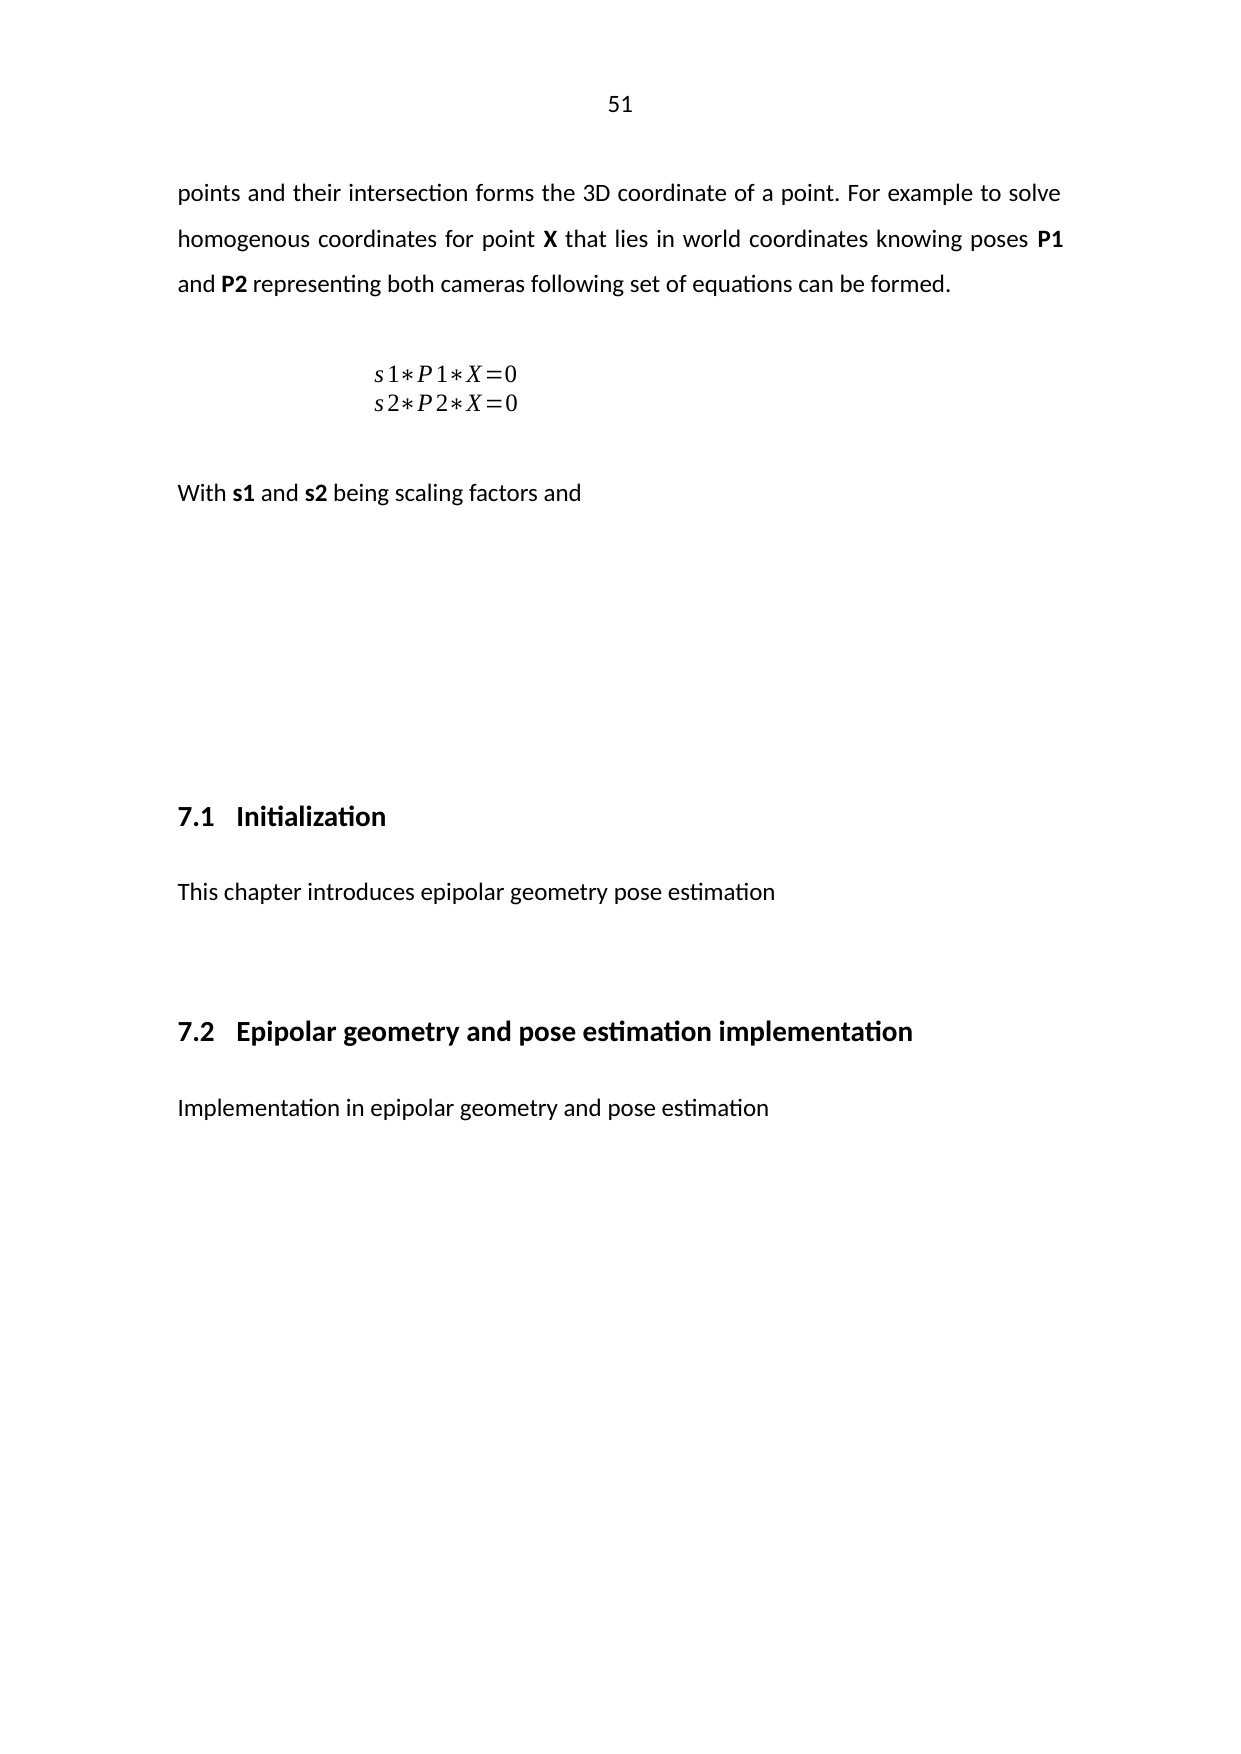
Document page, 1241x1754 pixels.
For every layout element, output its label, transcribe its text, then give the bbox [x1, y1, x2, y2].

subtitle Epipolar geometry and pose estimation implementation [177, 1013, 1063, 1049]
text Implementation in epipolar geometry and pose estimation [177, 1092, 1063, 1122]
text This chapter introduces epipolar geometry pose estimation [177, 876, 1063, 907]
text With s1 and s2 being scaling factors and [177, 478, 1063, 508]
subtitle Initialization [177, 798, 1063, 833]
text points and their intersection forms the 3D coordinate of a point. For example to solve homogenous coordinates for point X that lies in world coordinates knowing poses P1 and P2 representing both cameras following set of equations can be formed. [177, 177, 1063, 299]
